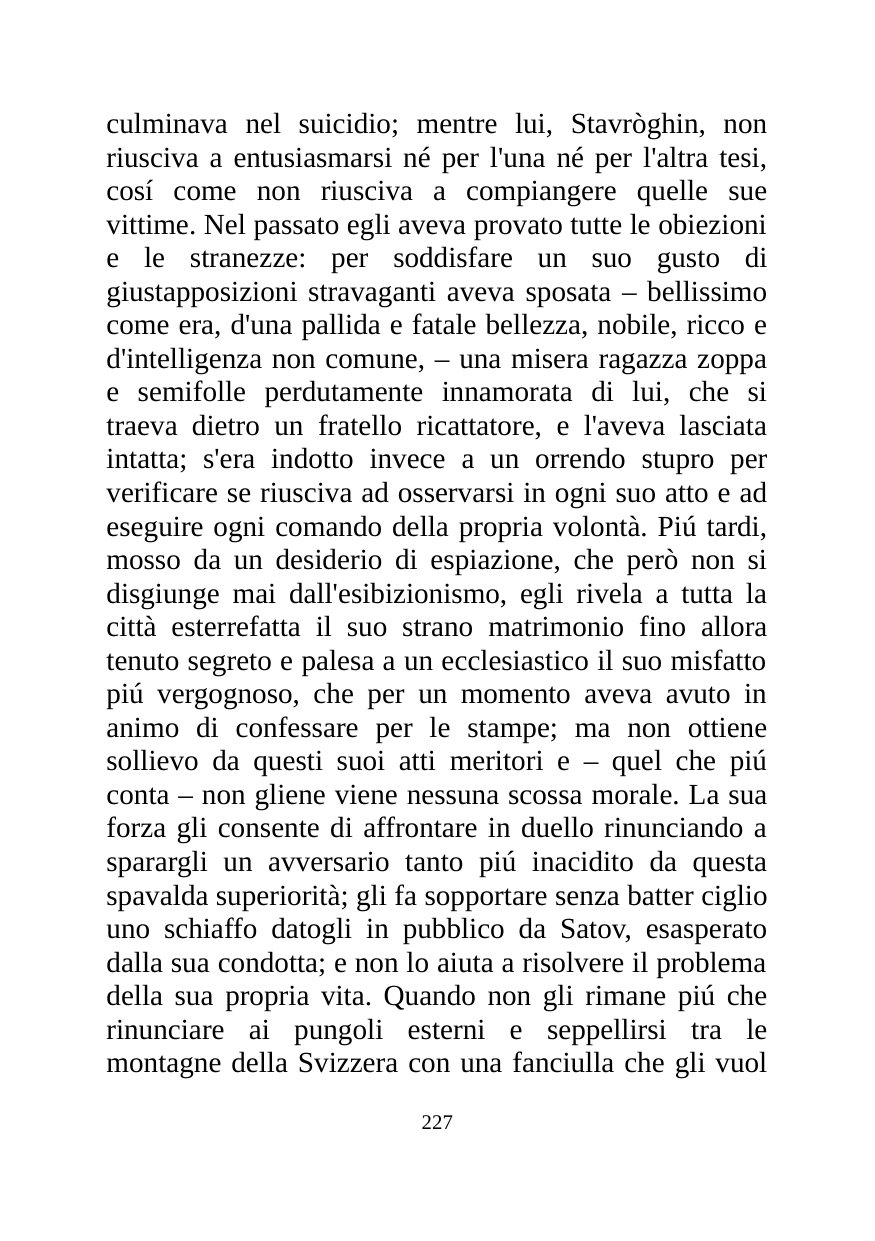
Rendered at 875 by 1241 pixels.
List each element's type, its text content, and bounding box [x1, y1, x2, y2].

text culminava nel suicidio; mentre lui, Stavròghin, non riusciva a entusiasmarsi né per l'una né per l'altra tesi, cosí come non riusciva a compiangere quelle sue vittime. Nel passato egli aveva provato tutte le obiezioni e le stranezze: per soddisfare un suo gusto di giustapposizioni stravaganti aveva sposata – bellissimo come era, d'una pallida e fatale bellezza, nobile, ricco e d'intelligenza non comune, – una misera ragazza zoppa e semifolle perdutamente innamorata di lui, che si traeva dietro un fratello ricattatore, e l'aveva lasciata intatta; s'era indotto invece a un orrendo stupro per verificare se riusciva ad osservarsi in ogni suo atto e ad eseguire ogni comando della propria volontà. Piú tardi, mosso da un desiderio di espiazione, che però non si disgiunge mai dall'esibizionismo, egli rivela a tutta la città esterrefatta il suo strano matrimonio fino allora tenuto segreto e palesa a un ecclesiastico il suo misfatto piú vergognoso, che per un momento aveva avuto in animo di confessare per le stampe; ma non ottiene sollievo da questi suoi atti meritori e – quel che piú conta – non gliene viene nessuna scossa morale. La sua forza gli consente di affrontare in duello rinunciando a sparargli un avversario tanto piú inacidito da questa spavalda superiorità; gli fa sopportare senza batter ciglio uno schiaffo datogli in pubblico da Satov, esasperato dalla sua condotta; e non lo aiuta a risolvere il problema della sua propria vita. Quando non gli rimane piú che rinunciare ai pungoli esterni e seppellirsi tra le montagne della Svizzera con una fanciulla che gli vuol [106, 106, 768, 1079]
